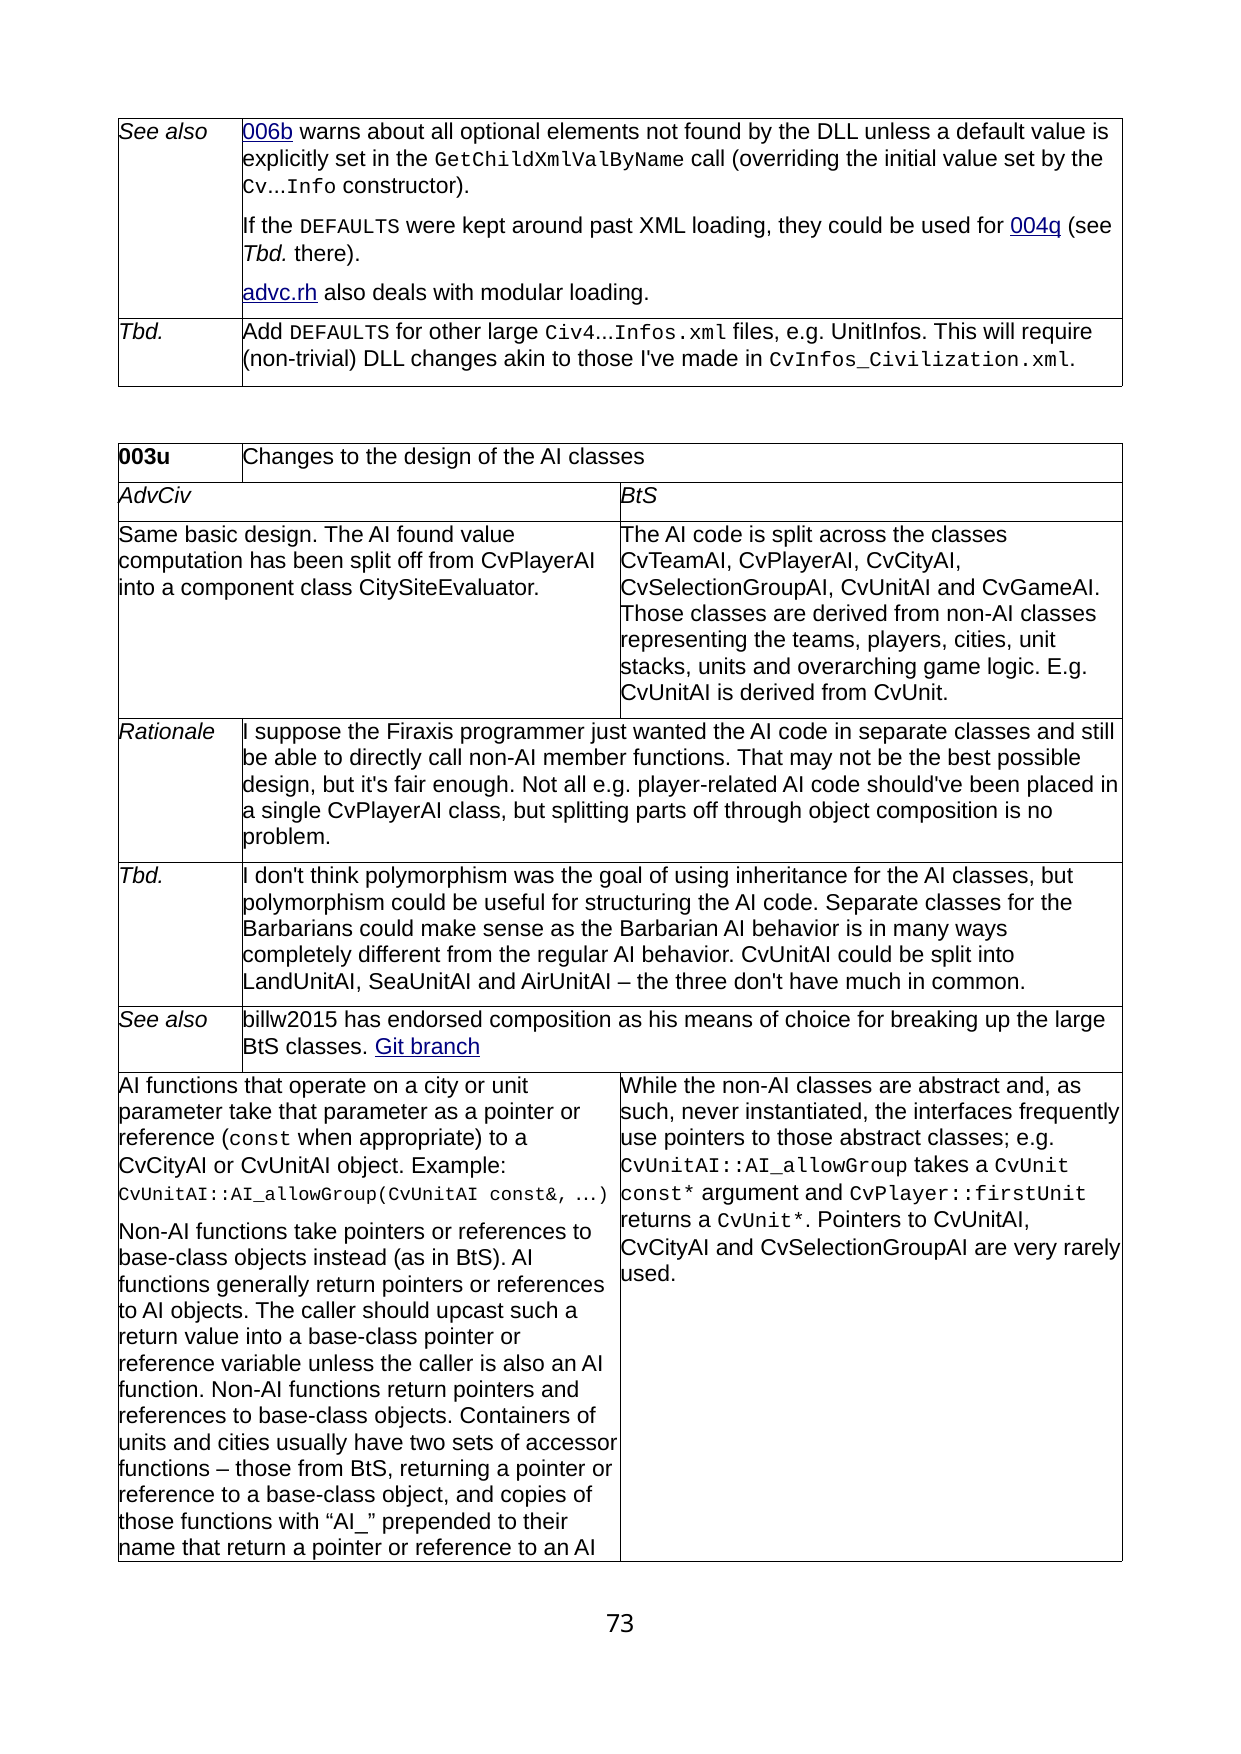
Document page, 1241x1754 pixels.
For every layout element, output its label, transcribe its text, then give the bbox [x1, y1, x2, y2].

table_cell BtS [621, 483, 1122, 521]
table_cell See also [119, 119, 242, 318]
table_cell While the non-AI classes are abstract and, as such, never instantiated, the interfaces frequently use pointers to those abstract classes; e.g. CvUnitAI::AI_allowGroup takes a CvUnit const* argument and CvPlayer::firstUnit returns a CvUnit*. Pointers to CvUnitAI, CvCityAI and CvSelectionGroupAI are very rarely used. [621, 1073, 1122, 1561]
table_cell Same basic design. The AI found value computation has been split off from CvPlayerAI into a component class CitySiteEvaluator. [119, 522, 620, 718]
table_cell AI functions that operate on a city or unit parameter take that parameter as a pointer or reference (const when appropriate) to a CvCityAI or CvUnitAI object. Example: CvUnitAI::AI_allowGroup(CvUnitAI const&, …) Non-AI functions take pointers or references to base-class objects instead (as in BtS). AI functions generally return pointers or references to AI objects. The caller should upcast such a return value into a base-class pointer or reference variable unless the caller is also an AI function. Non-AI functions return pointers and references to base-class objects. Containers of units and cities usually have two sets of accessor functions – those from BtS, returning a pointer or reference to a base-class object, and copies of those functions with “AI_” prepended to their name that return a pointer or reference to an AI [119, 1073, 620, 1561]
table_cell billw2015 has endorsed composition as his means of choice for breaking up the large BtS classes. Git branch [243, 1007, 1122, 1072]
table_cell I suppose the Firaxis programmer just wanted the AI code in separate classes and still be able to directly call non-AI member functions. That may not be the best possible design, but it's fair enough. Not all e.g. player-related AI code should've been placed in a single CvPlayerAI class, but splitting parts off through object composition is no problem. [243, 719, 1122, 862]
table_cell 006b warns about all optional elements not found by the DLL unless a default value is explicitly set in the GetChildXmlValByName call (overriding the initial value set by the Cv...Info constructor). If the DEFAULTS were kept around past XML loading, they could be used for 004q (see Tbd. there). advc.rh also deals with modular loading. [243, 119, 1122, 318]
table_cell AdvCiv [119, 483, 620, 521]
table_header Changes to the design of the AI classes [243, 444, 1122, 482]
table_header 003u [119, 444, 242, 482]
table_cell The AI code is split across the classes CvTeamAI, CvPlayerAI, CvCityAI, CvSelectionGroupAI, CvUnitAI and CvGameAI. Those classes are derived from non-AI classes representing the teams, players, cities, unit stacks, units and overarching game logic. E.g. CvUnitAI is derived from CvUnit. [621, 522, 1122, 718]
table_cell Add DEFAULTS for other large Civ4...Infos.xml files, e.g. UnitInfos. This will require (non-trivial) DLL changes akin to those I've made in CvInfos_Civilization.xml. [243, 319, 1122, 386]
table_cell Rationale [119, 719, 242, 862]
table_cell Tbd. [119, 863, 242, 1006]
table_cell Tbd. [119, 319, 242, 386]
table_cell See also [119, 1007, 242, 1072]
table_cell I don't think polymorphism was the goal of using inheritance for the AI classes, but polymorphism could be useful for structuring the AI code. Separate classes for the Barbarians could make sense as the Barbarian AI behavior is in many ways completely different from the regular AI behavior. CvUnitAI could be split into LandUnitAI, SeaUnitAI and AirUnitAI – the three don't have much in common. [243, 863, 1122, 1006]
